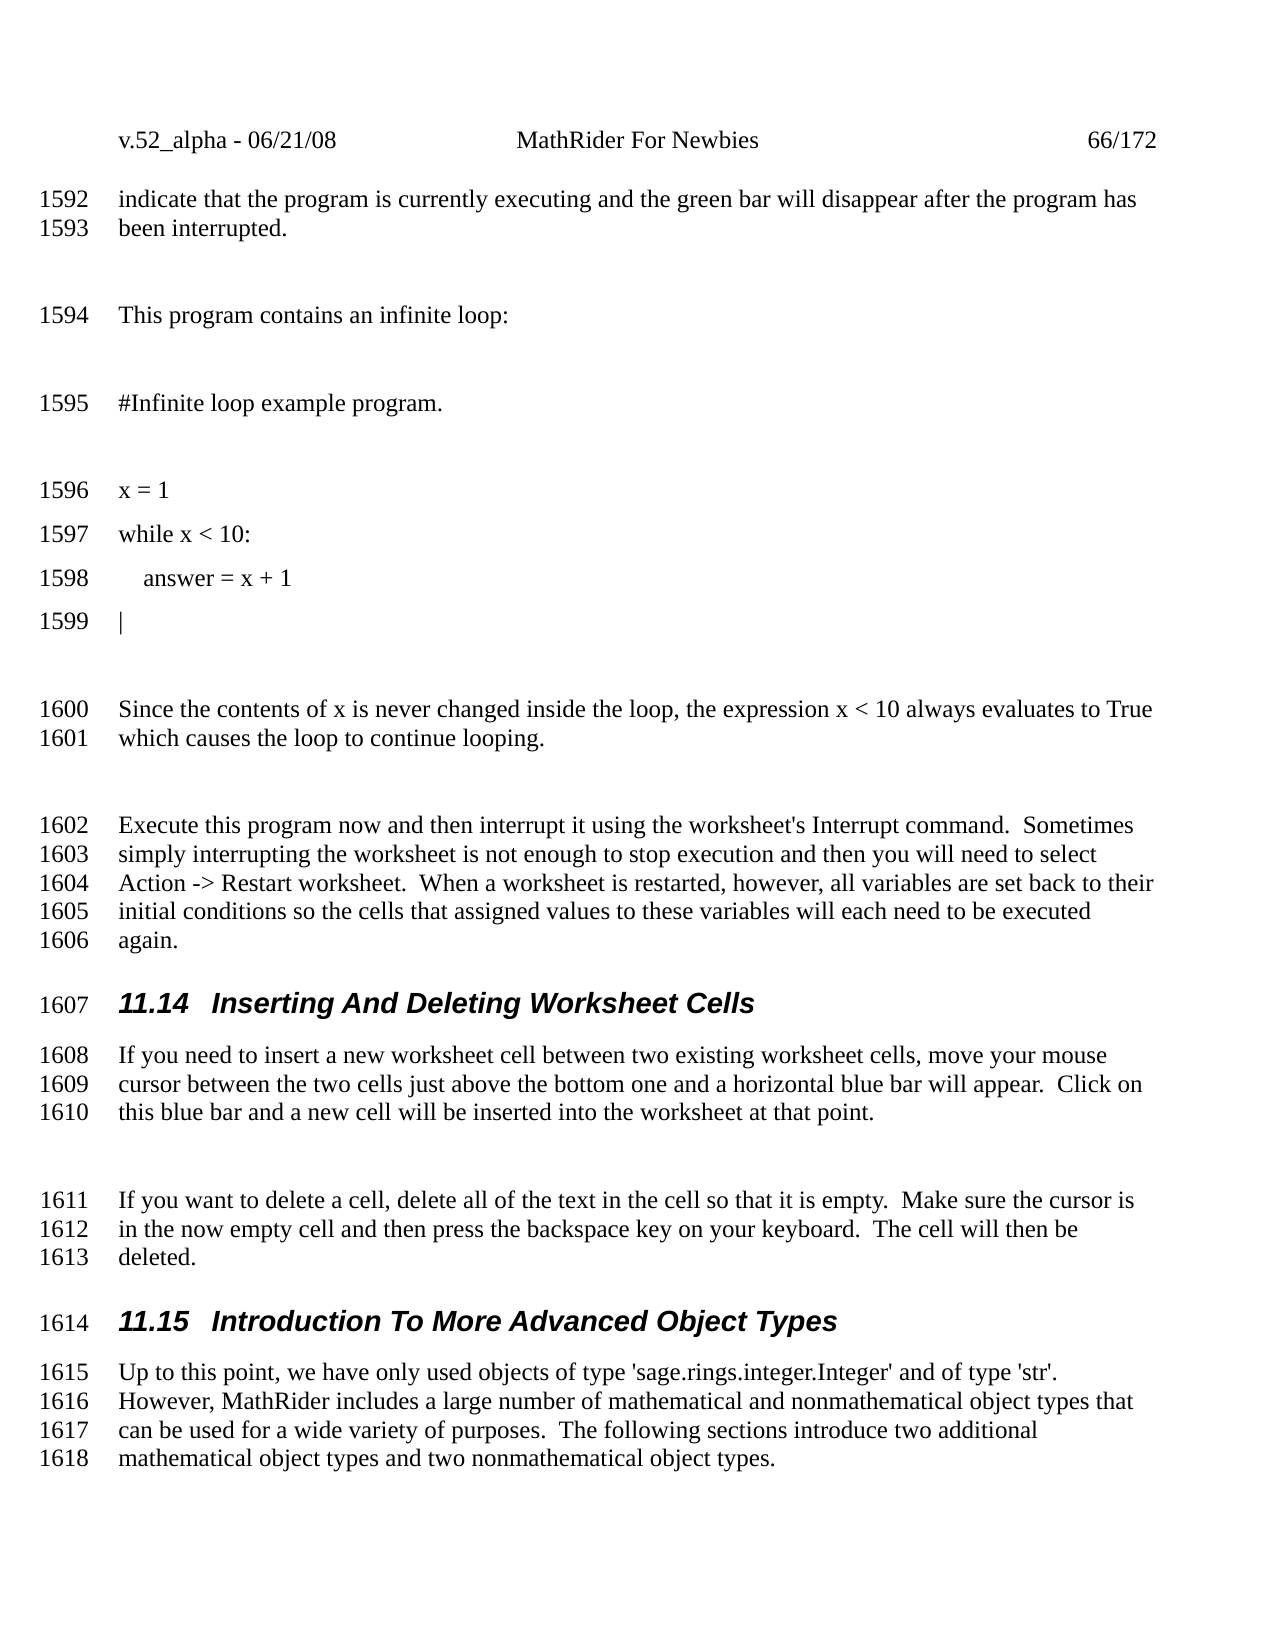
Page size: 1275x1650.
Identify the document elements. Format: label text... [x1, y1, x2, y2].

subtitle Introduction To More Advanced Object Types [118, 1304, 1157, 1337]
text This program contains an infinite loop: [118, 300, 1157, 329]
text Up to this point, we have only used objects of type 'sage.rings.integer.Integer' and of type 'str'. However, MathRider includes a large number of mathematical and nonmathematical object types that can be used for a wide variety of purposes. The following sections introduce two additional mathematical object types and two nonmathematical object types. [118, 1357, 1157, 1472]
text If you need to insert a new worksheet cell between two existing worksheet cells, move your mouse cursor between the two cells just above the bottom one and a horizontal blue bar will appear. Click on this blue bar and a new cell will be inserted into the worksheet at that point. [118, 1040, 1157, 1126]
text #Infinite loop example program. [118, 388, 1157, 416]
text If you want to delete a cell, delete all of the text in the cell so that it is empty. Make sure the cursor is in the now empty cell and then press the backspace key on your keyboard. The cell will then be deleted. [118, 1185, 1157, 1271]
subtitle Inserting And Deleting Worksheet Cells [118, 986, 1157, 1020]
text answer = x + 1 [118, 563, 1157, 591]
text Execute this program now and then interrupt it using the worksheet's Interrupt command. Sometimes simply interrupting the worksheet is not enough to stop execution and then you will need to select Action -> Restart worksheet. When a worksheet is restarted, however, all variables are set back to their initial conditions so the cells that assigned values to these variables will each need to be executed again. [118, 810, 1157, 954]
text | [118, 606, 1157, 635]
text while x < 10: [118, 519, 1157, 548]
text Since the contents of x is never changed inside the loop, the expression x < 10 always evaluates to True which causes the loop to continue looping. [118, 694, 1157, 751]
text indicate that the program is currently executing and the green bar will disappear after the program has been interrupted. [118, 184, 1157, 241]
text x = 1 [118, 475, 1157, 504]
